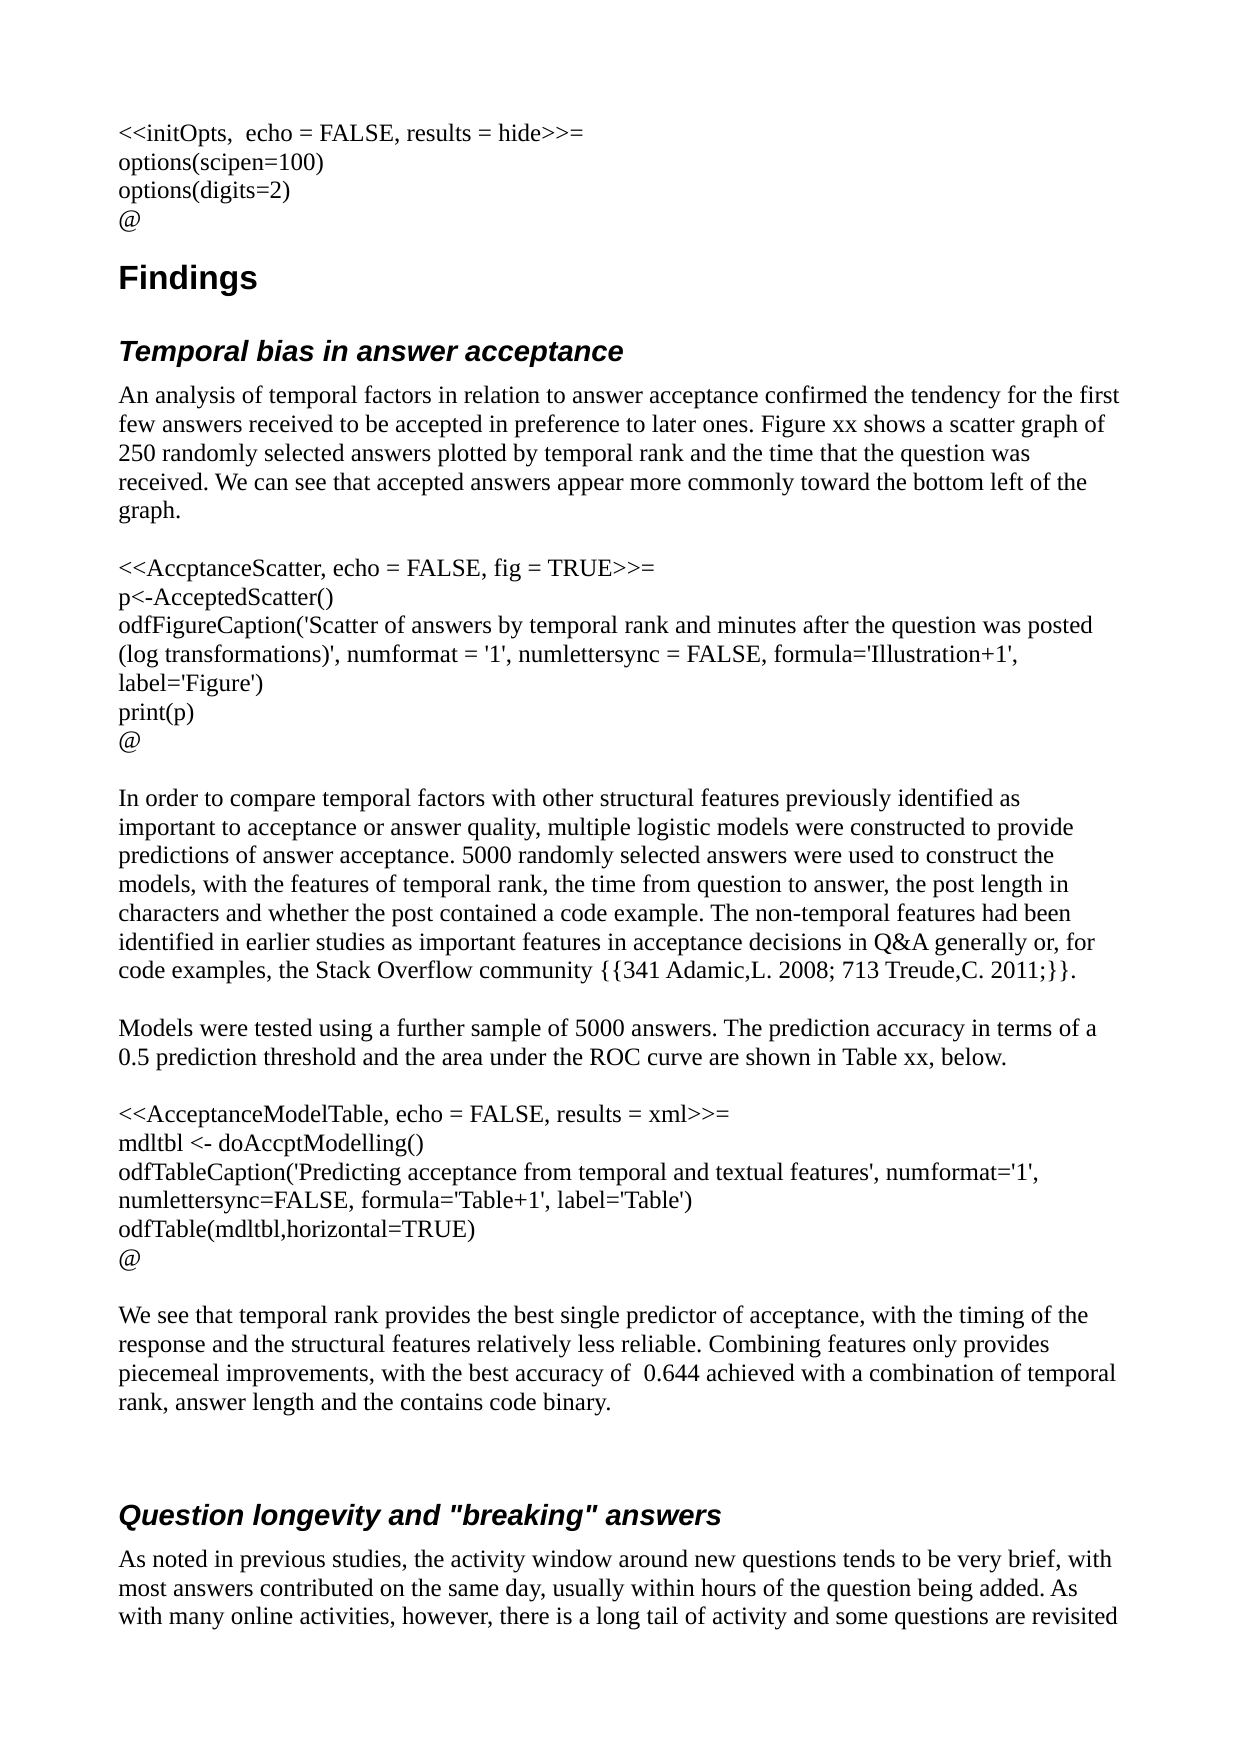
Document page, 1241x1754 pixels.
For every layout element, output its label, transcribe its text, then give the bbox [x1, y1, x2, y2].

text <<initOpts, echo = FALSE, results = hide>>= [118, 118, 1122, 147]
text odfFigureCaption('Scatter of answers by temporal rank and minutes after the question was posted (log transformations)', numformat = '1', numlettersync = FALSE, formula='Illustration+1', label='Figure') [118, 610, 1122, 697]
text Models were tested using a further sample of 5000 answers. The prediction accuracy in terms of a 0.5 prediction threshold and the area under the ROC curve are shown in Table xx, below. [118, 1013, 1122, 1070]
text @ [118, 1243, 1122, 1272]
text In order to compare temporal factors with other structural features previously identified as important to acceptance or answer quality, multiple logistic models were constructed to provide predictions of answer acceptance. 5000 randomly selected answers were used to construct the models, with the features of temporal rank, the time from question to answer, the post length in characters and whether the post contained a code example. The non-temporal features had been identified in earlier studies as important features in acceptance decisions in Q&A generally or, for code examples, the Stack Overflow community {{341 Adamic,L. 2008; 713 Treude,C. 2011;}}. [118, 783, 1122, 984]
text p<-AcceptedScatter() [118, 582, 1122, 610]
text odfTableCaption('Predicting acceptance from temporal and textual features', numformat='1', numlettersync=FALSE, formula='Table+1', label='Table') [118, 1157, 1122, 1214]
subtitle Question longevity and "breaking" answers [118, 1498, 1122, 1531]
text options(digits=2) [118, 176, 1122, 204]
text odfTable(mdltbl,horizontal=TRUE) [118, 1214, 1122, 1243]
text @ [118, 725, 1122, 754]
text @ [118, 204, 1122, 233]
text options(scipen=100) [118, 147, 1122, 176]
text mdltbl <- doAccptModelling() [118, 1128, 1122, 1157]
text We see that temporal rank provides the best single predictor of acceptance, with the timing of the response and the structural features relatively less reliable. Combining features only provides piecemeal improvements, with the best accuracy of 0.644 achieved with a combination of temporal rank, answer length and the contains code binary. [118, 1300, 1122, 1415]
text print(p) [118, 697, 1122, 725]
subtitle Findings [118, 258, 1122, 297]
subtitle Temporal bias in answer acceptance [118, 334, 1122, 368]
text An analysis of temporal factors in relation to answer acceptance confirmed the tendency for the first few answers received to be accepted in preference to later ones. Figure xx shows a scatter graph of 250 randomly selected answers plotted by temporal rank and the time that the question was received. We can see that accepted answers appear more commonly toward the bottom left of the graph. [118, 380, 1122, 524]
text <<AccptanceScatter, echo = FALSE, fig = TRUE>>= [118, 553, 1122, 582]
text <<AcceptanceModelTable, echo = FALSE, results = xml>>= [118, 1099, 1122, 1128]
text As noted in previous studies, the activity window around new questions tends to be very brief, with most answers contributed on the same day, usually within hours of the question being added. As with many online activities, however, there is a long tail of activity and some questions are revisited [118, 1544, 1122, 1630]
